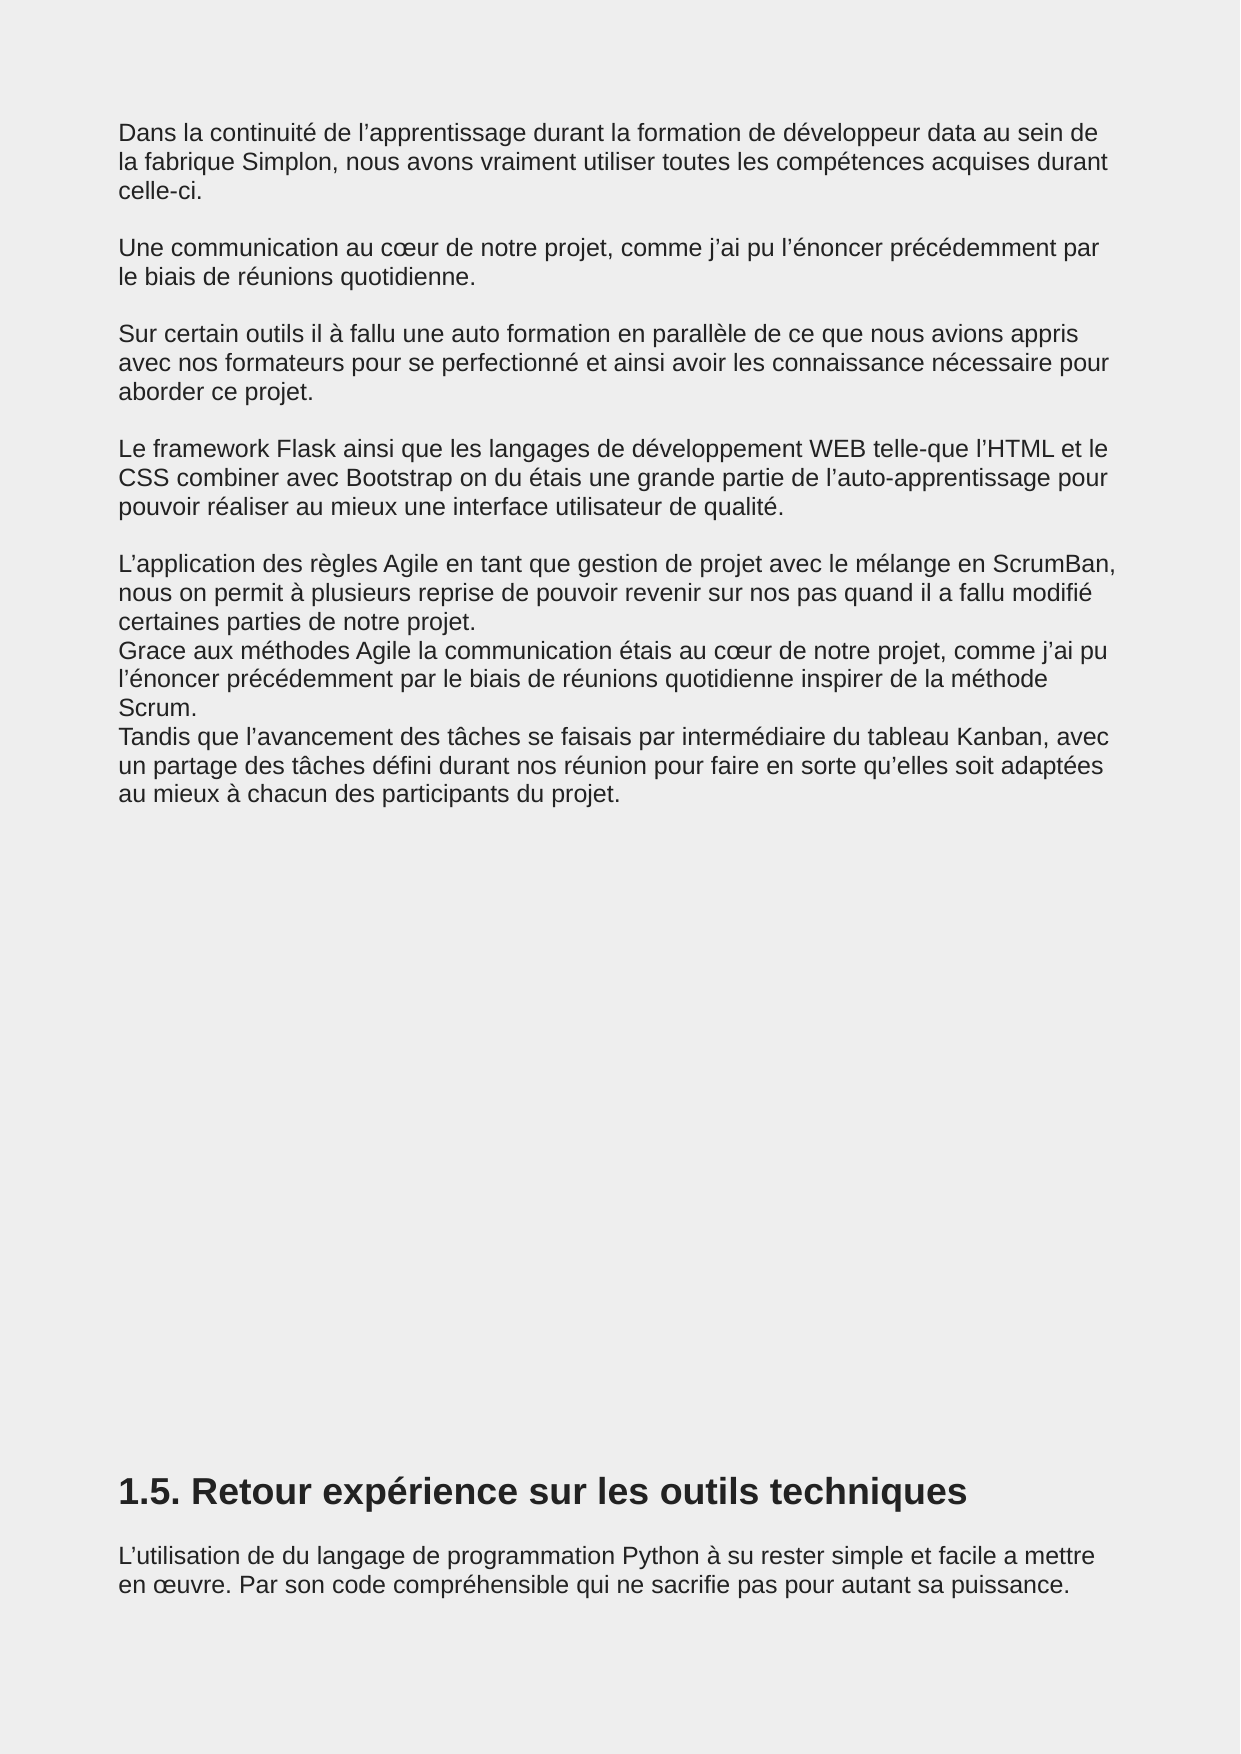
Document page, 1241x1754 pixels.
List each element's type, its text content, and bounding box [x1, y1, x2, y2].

text Dans la continuité de l’apprentissage durant la formation de développeur data au sein de la fabrique Simplon, nous avons vraiment utiliser toutes les compétences acquises durant celle-ci. [118, 118, 1122, 204]
text Tandis que l’avancement des tâches se faisais par intermédiaire du tableau Kanban, avec un partage des tâches défini durant nos réunion pour faire en sorte qu’elles soit adaptées au mieux à chacun des participants du projet. [118, 722, 1122, 808]
text Une communication au cœur de notre projet, comme j’ai pu l’énoncer précédemment par le biais de réunions quotidienne. [118, 233, 1122, 291]
text Grace aux méthodes Agile la communication étais au cœur de notre projet, comme j’ai pu l’énoncer précédemment par le biais de réunions quotidienne inspirer de la méthode Scrum. [118, 636, 1122, 722]
text L’utilisation de du langage de programmation Python à su rester simple et facile a mettre en œuvre. Par son code compréhensible qui ne sacrifie pas pour autant sa puissance. [118, 1541, 1122, 1599]
text 1.5. Retour expérience sur les outils techniques [118, 1469, 1122, 1512]
text Le framework Flask ainsi que les langages de développement WEB telle-que l’HTML et le CSS combiner avec Bootstrap on du étais une grande partie de l’auto-apprentissage pour pouvoir réaliser au mieux une interface utilisateur de qualité. [118, 434, 1122, 521]
text nous on permit à plusieurs reprise de pouvoir revenir sur nos pas quand il a fallu modifié certaines parties de notre projet. [118, 578, 1122, 636]
text L’application des règles Agile en tant que gestion de projet avec le mélange en ScrumBan, [118, 549, 1122, 578]
text Sur certain outils il à fallu une auto formation en parallèle de ce que nous avions appris avec nos formateurs pour se perfectionné et ainsi avoir les connaissance nécessaire pour aborder ce projet. [118, 319, 1122, 406]
